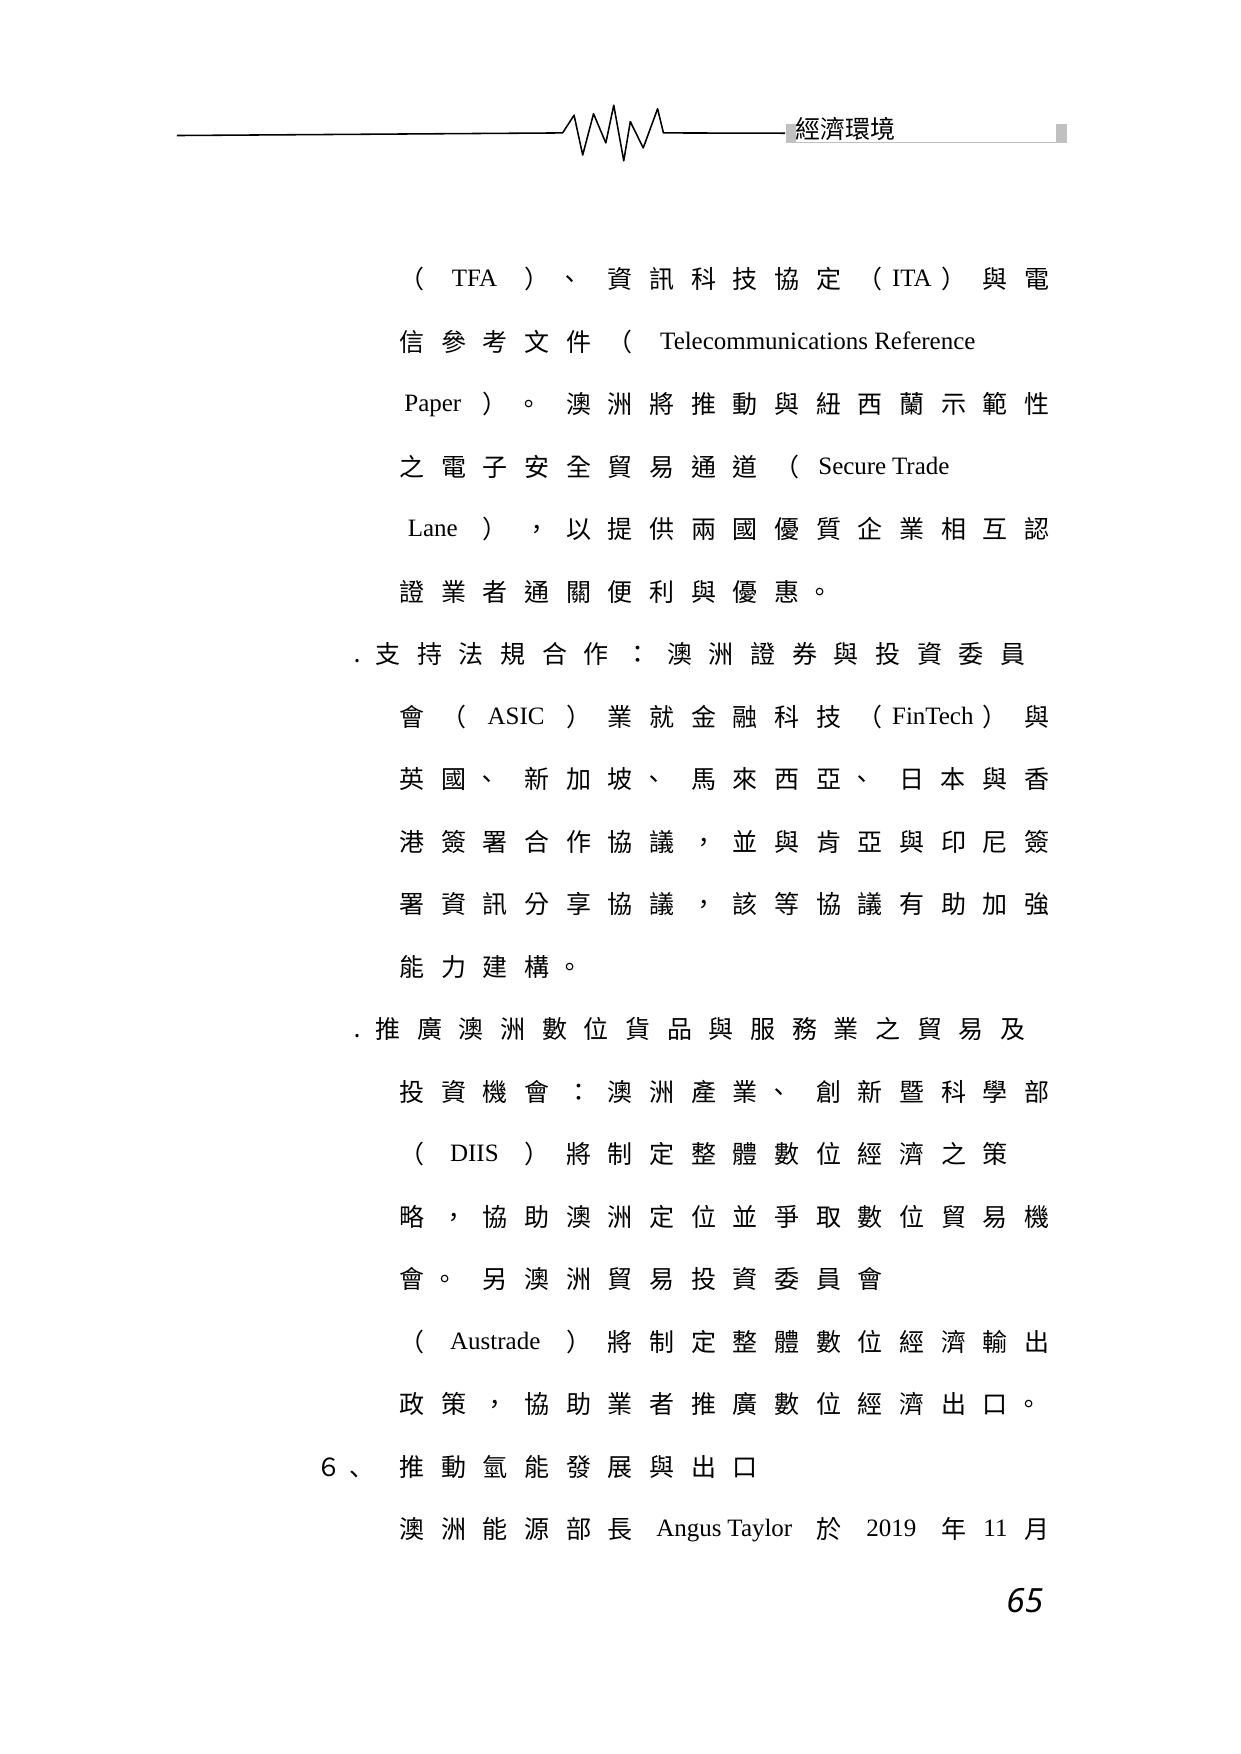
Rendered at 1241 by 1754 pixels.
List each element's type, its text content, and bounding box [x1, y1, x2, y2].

text 澳洲能源部長Angus Taylor於2019年11月 [330, 1486, 1058, 1549]
text （TFA）、資訊科技協定（ITA）與電信參考文件（Telecommunications Reference Paper）。澳洲將推動與紐西蘭示範性之電子安全貿易通道（Secure Trade Lane），以提供兩國優質企業相互認證業者通關便利與優惠。 [330, 236, 1058, 611]
text ․ 推廣澳洲數位貨品與服務業之貿易及投資機會：澳洲產業、創新暨科學部（DIIS）將制定整體數位經濟之策略，協助澳洲定位並爭取數位貿易機會。另澳洲貿易投資委員會（Austrade）將制定整體數位經濟輸出政策，協助業者推廣數位經濟出口。 [330, 986, 1058, 1424]
text ․ 支持法規合作：澳洲證券與投資委員會（ASIC）業就金融科技（FinTech）與英國、新加坡、馬來西亞、日本與香港簽署合作協議，並與肯亞與印尼簽署資訊分享協議，該等協議有助加強能力建構。 [330, 611, 1058, 986]
text ６、推動氫能發展與出口 [281, 1424, 1058, 1486]
